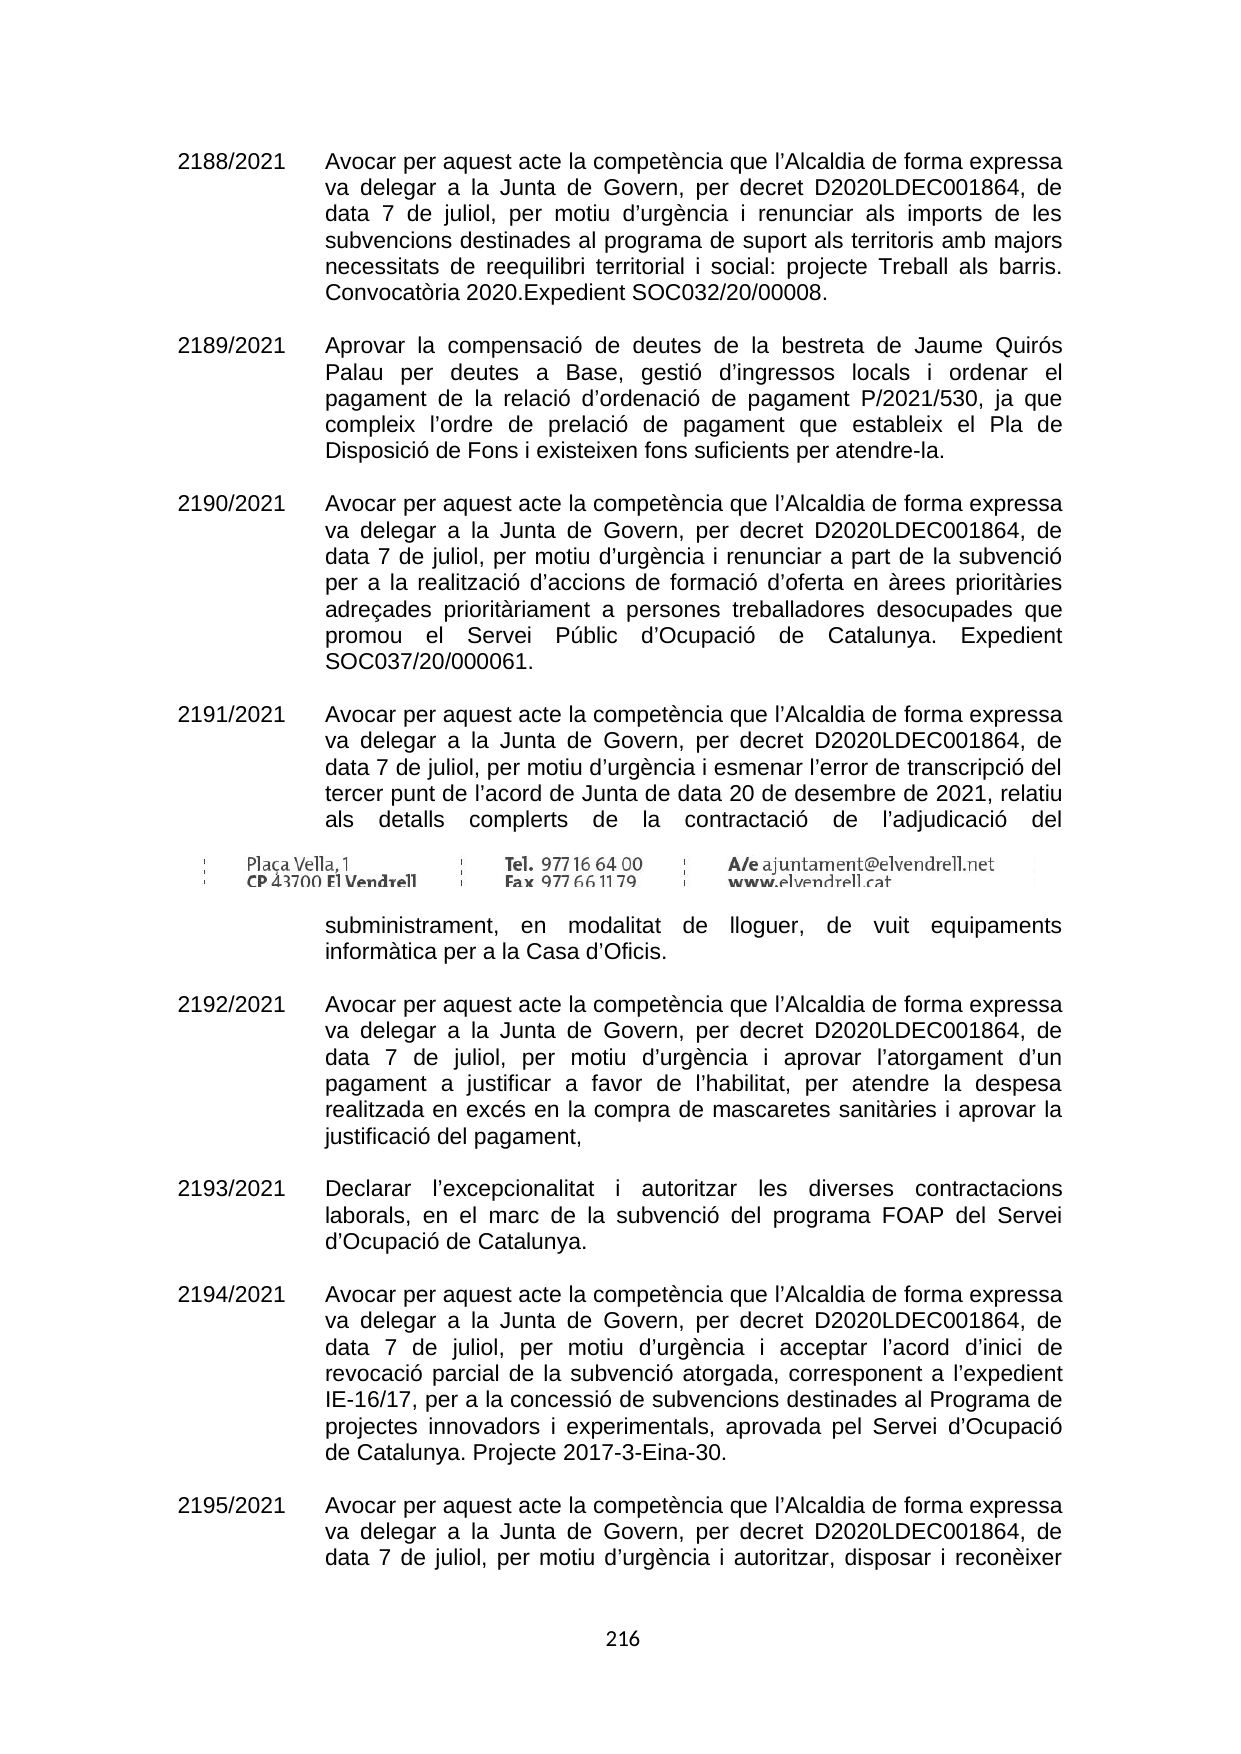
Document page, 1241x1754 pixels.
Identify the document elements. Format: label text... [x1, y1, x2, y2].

text 2192/2021 Avocar per aquest acte la competència que l’Alcaldia de forma expressa va delegar a la Junta de Govern, per decret D2020LDEC001864, de data 7 de juliol, per motiu d’urgència i aprovar l’atorgament d’un pagament a justificar a favor de l’habilitat, per atendre la despesa realitzada en excés en la compra de mascaretes sanitàries i aprovar la justificació del pagament, [177, 991, 1063, 1149]
text 2191/2021 Avocar per aquest acte la competència que l’Alcaldia de forma expressa va delegar a la Junta de Govern, per decret D2020LDEC001864, de data 7 de juliol, per motiu d’urgència i esmenar l’error de transcripció del tercer punt de l’acord de Junta de data 20 de desembre de 2021, relatiu als detalls complerts de la contractació de l’adjudicació del subministrament, en modalitat de lloguer, de vuit equipaments informàtica per a la Casa d’Oficis. [177, 701, 1063, 964]
text 2193/2021 Declarar l’excepcionalitat i autoritzar les diverses contractacions laborals, en el marc de la subvenció del programa FOAP del Servei d’Ocupació de Catalunya. [177, 1175, 1063, 1254]
text 2194/2021 Avocar per aquest acte la competència que l’Alcaldia de forma expressa va delegar a la Junta de Govern, per decret D2020LDEC001864, de data 7 de juliol, per motiu d’urgència i acceptar l’acord d’inici de revocació parcial de la subvenció atorgada, corresponent a l’expedient IE-16/17, per a la concessió de subvencions destinades al Programa de projectes innovadors i experimentals, aprovada pel Servei d’Ocupació de Catalunya. Projecte 2017-3-Eina-30. [177, 1281, 1063, 1465]
text 2195/2021 Avocar per aquest acte la competència que l’Alcaldia de forma expressa va delegar a la Junta de Govern, per decret D2020LDEC001864, de data 7 de juliol, per motiu d’urgència i autoritzar, disposar i reconèixer [177, 1492, 1063, 1571]
text 2188/2021 Avocar per aquest acte la competència que l’Alcaldia de forma expressa va delegar a la Junta de Govern, per decret D2020LDEC001864, de data 7 de juliol, per motiu d’urgència i renunciar als imports de les subvencions destinades al programa de suport als territoris amb majors necessitats de reequilibri territorial i social: projecte Treball als barris. Convocatòria 2020.Expedient SOC032/20/00008. [177, 148, 1063, 306]
text 2189/2021 Aprovar la compensació de deutes de la bestreta de Jaume Quirós Palau per deutes a Base, gestió d’ingressos locals i ordenar el pagament de la relació d’ordenació de pagament P/2021/530, ja que compleix l’ordre de prelació de pagament que estableix el Pla de Disposició de Fons i existeixen fons suficients per atendre-la. [177, 332, 1063, 464]
text 2190/2021 Avocar per aquest acte la competència que l’Alcaldia de forma expressa va delegar a la Junta de Govern, per decret D2020LDEC001864, de data 7 de juliol, per motiu d’urgència i renunciar a part de la subvenció per a la realització d’accions de formació d’oferta en àrees prioritàries adreçades prioritàriament a persones treballadores desocupades que promou el Servei Públic d’Ocupació de Catalunya. Expedient SOC037/20/000061. [177, 490, 1063, 675]
